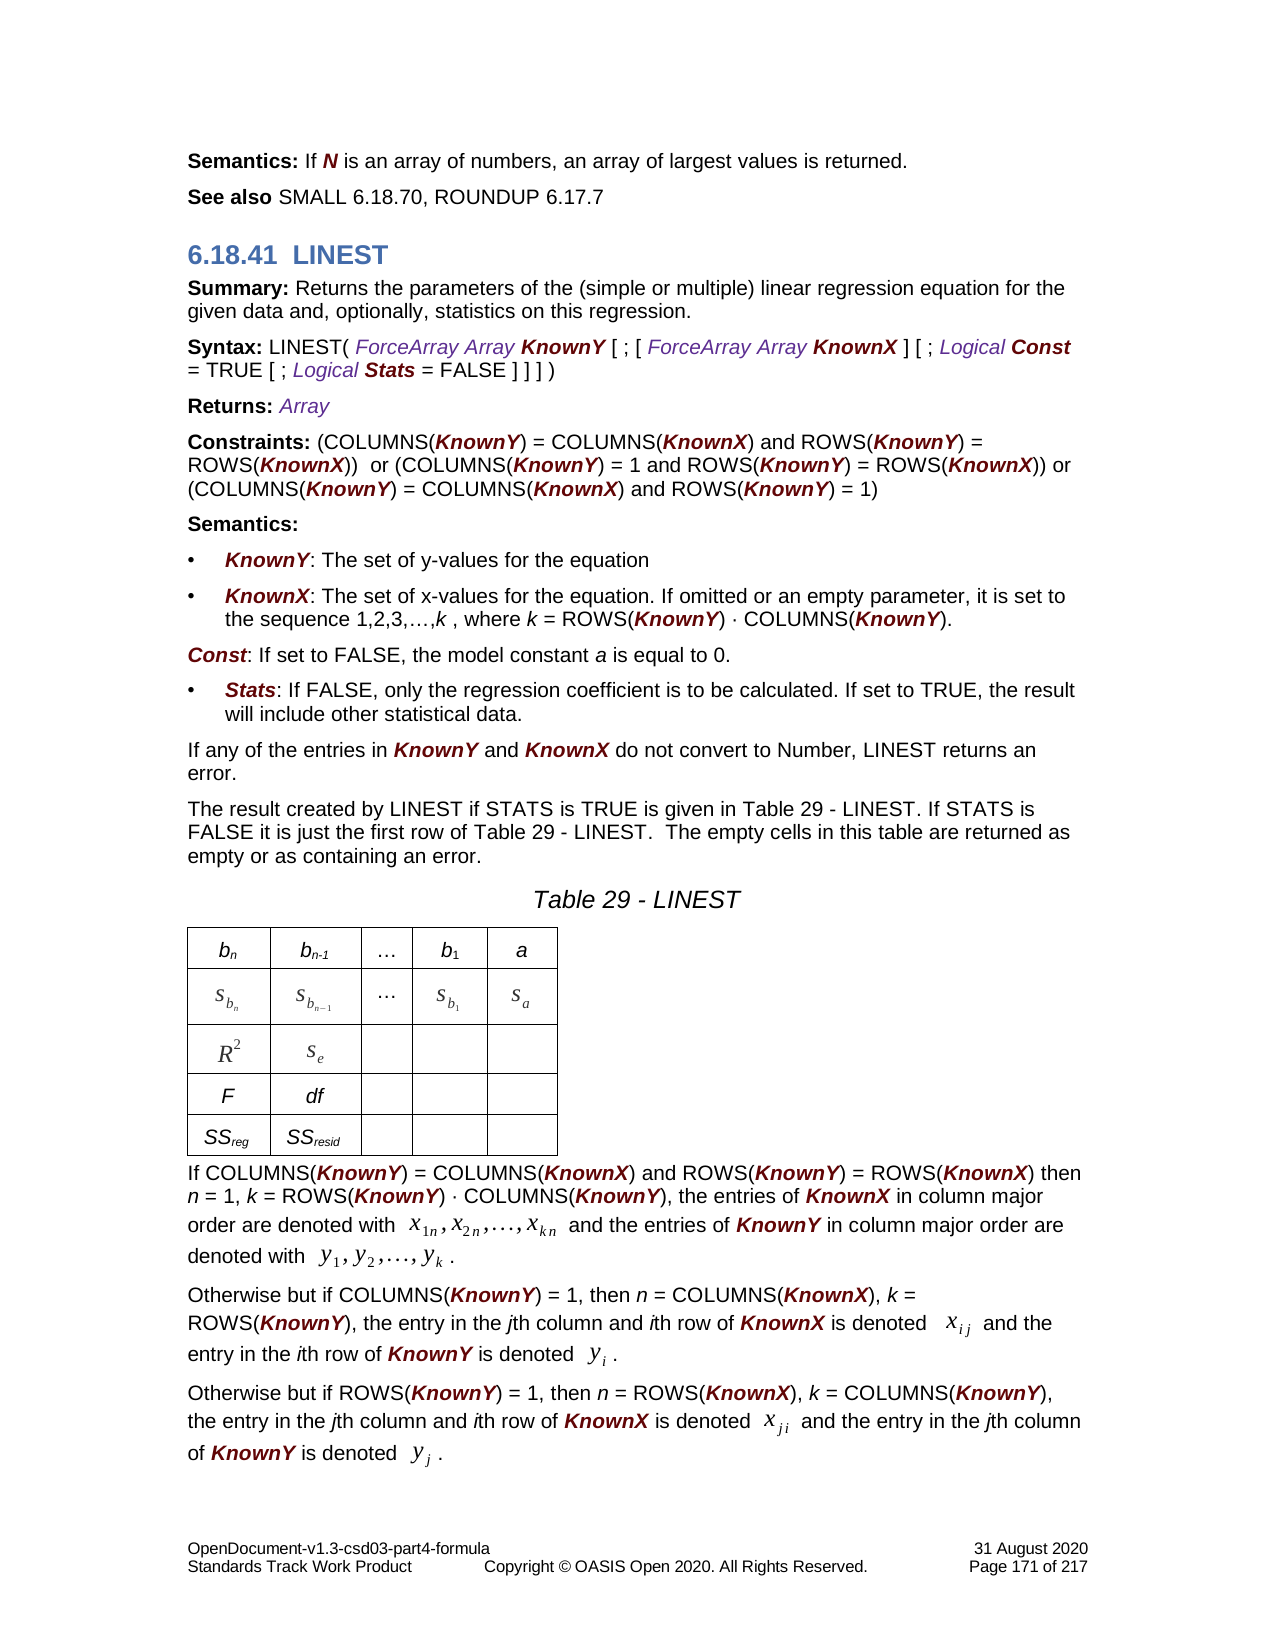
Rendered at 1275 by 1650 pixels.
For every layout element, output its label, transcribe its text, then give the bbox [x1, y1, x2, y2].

table_cell df [271, 1074, 361, 1114]
table_cell [488, 1115, 557, 1155]
text Returns: Array [187, 394, 1088, 418]
table_header a [488, 928, 557, 968]
table_header … [362, 928, 412, 968]
table_header bn-1 [271, 928, 361, 968]
table_cell SSresid [271, 1115, 361, 1155]
table_cell [271, 1025, 361, 1073]
text Syntax: LINEST( ForceArray Array KnownY [ ; [ ForceArray Array KnownX ] [ ; Logical Const = TRUE [ ; Logical Stats = FALSE ] ] ] ) [187, 335, 1088, 382]
table_cell [488, 1074, 557, 1114]
table_cell [362, 1025, 412, 1073]
table_cell [362, 1115, 412, 1155]
table_cell F [188, 1074, 270, 1114]
list KnownX: The set of x-values for the equation. If omitted or an empty parameter, it is set to the sequence 1,2,3,…,k , where k = ROWS(KnownY) ∙ COLUMNS(KnownY). [187, 584, 1088, 631]
list Stats: If FALSE, only the regression coefficient is to be calculated. If set to TRUE, the result will include other statistical data. [187, 679, 1088, 726]
table_cell [413, 1025, 487, 1073]
table_cell [362, 1074, 412, 1114]
text If any of the entries in KnownY and KnownX do not convert to Number, LINEST returns an error. [187, 738, 1088, 785]
table_cell [488, 1025, 557, 1073]
table_cell [188, 1025, 270, 1073]
text If COLUMNS(KnownY) = COLUMNS(KnownX) and ROWS(KnownY) = ROWS(KnownX) then n = 1, k = ROWS(KnownY) ∙ COLUMNS(KnownY), the entries of KnownX in column major order are denoted with and the entries of KnownY in column major order are denoted with . [187, 1161, 1088, 1271]
table_cell [413, 969, 487, 1024]
table_header bn [188, 928, 270, 968]
table_cell SSreg [188, 1115, 270, 1155]
text See also SMALL 6.18.70, ROUNDUP 6.17.7 [187, 186, 1088, 209]
table_cell [413, 1115, 487, 1155]
table_header b1 [413, 928, 487, 968]
text Summary: Returns the parameters of the (simple or multiple) linear regression equation for the given data and, optionally, statistics on this regression. [187, 276, 1088, 323]
text Const: If set to FALSE, the model constant a is equal to 0. [187, 643, 1088, 667]
text The result created by LINEST if STATS is TRUE is given in Table 29 - LINEST. If STATS is FALSE it is just the first row of Table 29 - LINEST. The empty cells in this table are returned as empty or as containing an error. [187, 797, 1088, 868]
text Constraints: (COLUMNS(KnownY) = COLUMNS(KnownX) and ROWS(KnownY) = ROWS(KnownX)) or (COLUMNS(KnownY) = 1 and ROWS(KnownY) = ROWS(KnownX)) or (COLUMNS(KnownY) = COLUMNS(KnownX) and ROWS(KnownY) = 1) [187, 430, 1088, 501]
table_cell [188, 969, 270, 1024]
text Semantics: [187, 513, 1088, 536]
text Table 29 - LINEST [187, 886, 1088, 914]
table_cell … [362, 969, 412, 1024]
list KnownY: The set of y-values for the equation [187, 548, 1088, 572]
table_cell [271, 969, 361, 1024]
subtitle LINEST [187, 240, 1088, 270]
table_cell [413, 1074, 487, 1114]
table_cell [488, 969, 557, 1024]
text Otherwise but if COLUMNS(KnownY) = 1, then n = COLUMNS(KnownX), k = ROWS(KnownY), the entry in the jth column and ith row of KnownX is denoted and the entry in the ith row of KnownY is denoted . [187, 1283, 1088, 1369]
text Semantics: If N is an array of numbers, an array of largest values is returned. [187, 150, 1088, 173]
text Otherwise but if ROWS(KnownY) = 1, then n = ROWS(KnownX), k = COLUMNS(KnownY), the entry in the jth column and ith row of KnownX is denoted and the entry in the jth column of KnownY is denoted . [187, 1381, 1088, 1468]
